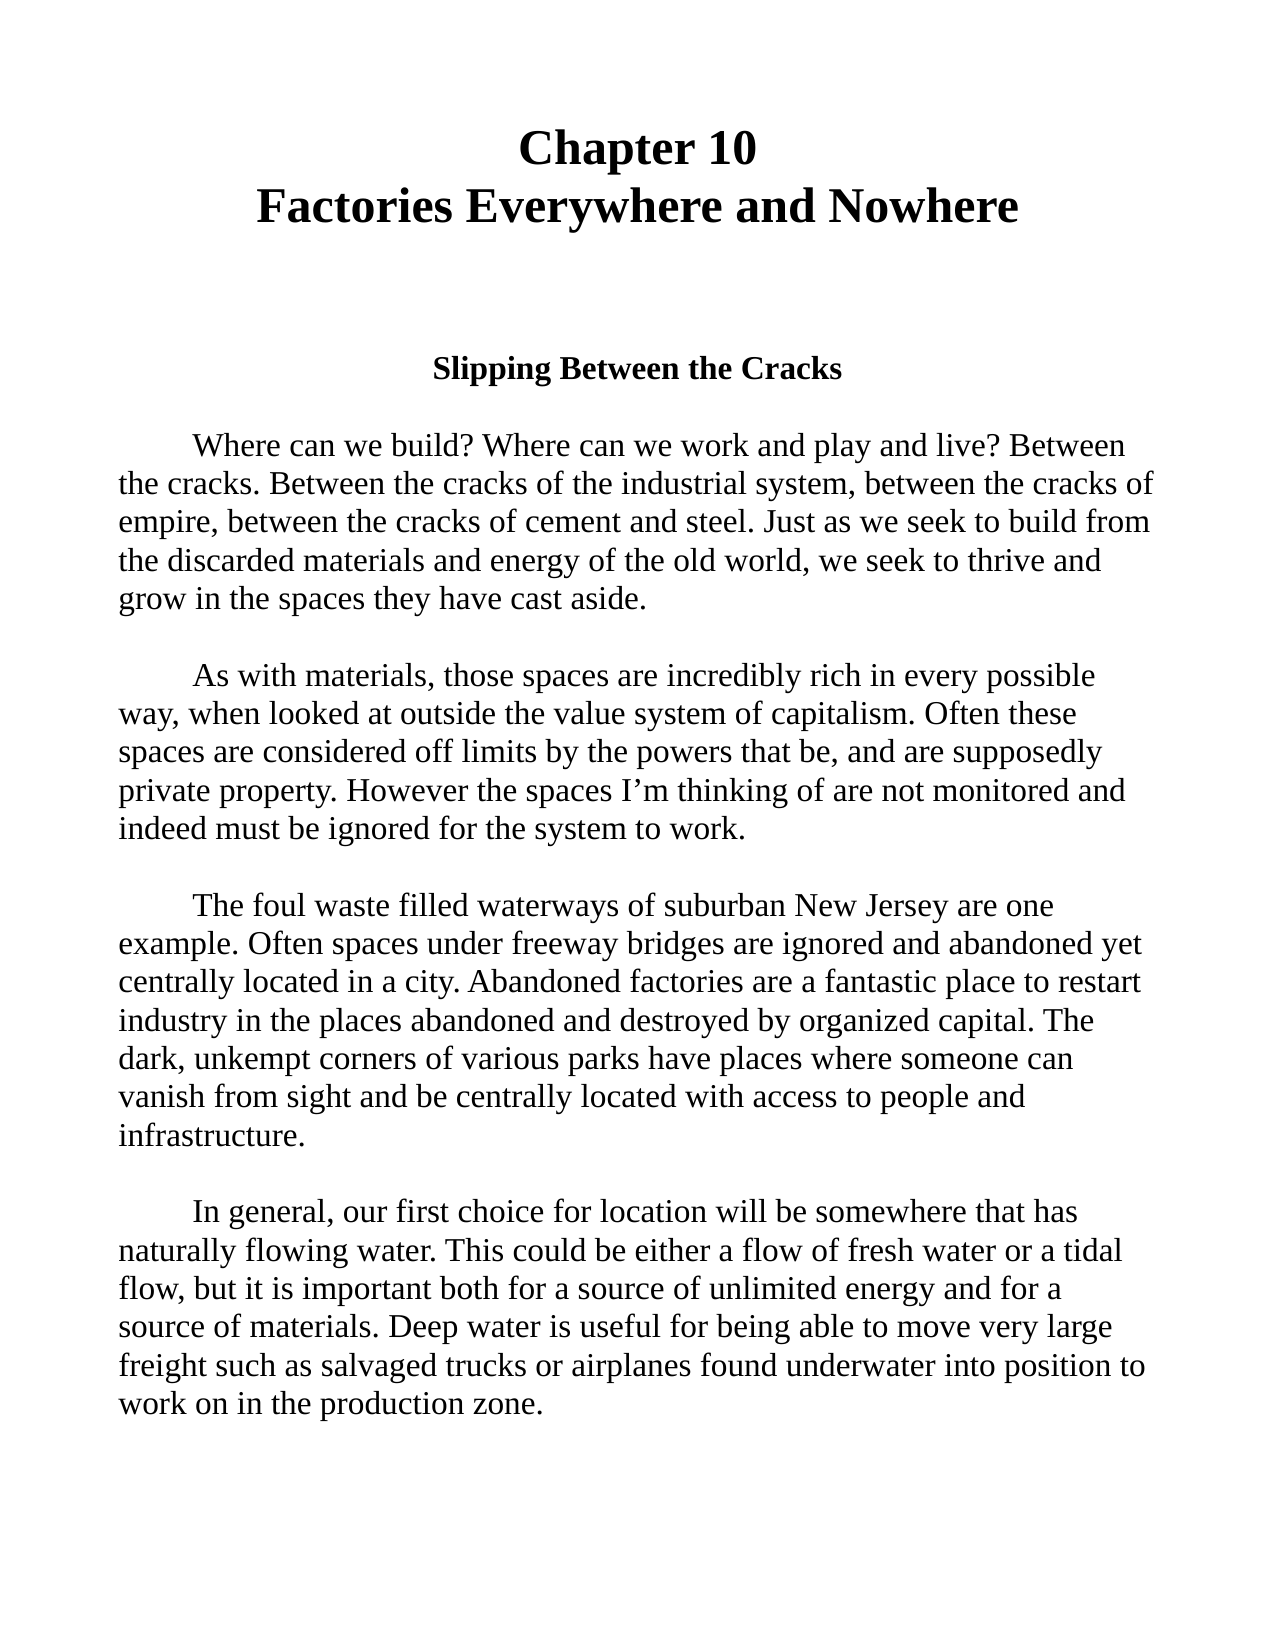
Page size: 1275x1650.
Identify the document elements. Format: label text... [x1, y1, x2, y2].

text Chapter 10 [118, 118, 1157, 176]
text Factories Everywhere and Nowhere [118, 176, 1157, 233]
text As with materials, those spaces are incredibly rich in every possible way, when looked at outside the value system of capitalism. Often these spaces are considered off limits by the powers that be, and are supposedly private property. However the spaces I’m thinking of are not monitored and indeed must be ignored for the system to work. [118, 655, 1157, 846]
text Slipping Between the Cracks [118, 348, 1157, 386]
text The foul waste filled waterways of suburban New Jersey are one example. Often spaces under freeway bridges are ignored and abandoned yet centrally located in a city. Abandoned factories are a fantastic place to restart industry in the places abandoned and destroyed by organized capital. The dark, unkempt corners of various parks have places where someone can vanish from sight and be centrally located with access to people and infrastructure. [118, 885, 1157, 1153]
text In general, our first choice for location will be somewhere that has naturally flowing water. This could be either a flow of fresh water or a tidal flow, but it is important both for a source of unlimited energy and for a source of materials. Deep water is useful for being able to move very large freight such as salvaged trucks or airplanes found underwater into position to work on in the production zone. [118, 1191, 1157, 1421]
text Where can we build? Where can we work and play and live? Between the cracks. Between the cracks of the industrial system, between the cracks of empire, between the cracks of cement and steel. Just as we seek to build from the discarded materials and energy of the old world, we seek to thrive and grow in the spaces they have cast aside. [118, 425, 1157, 616]
